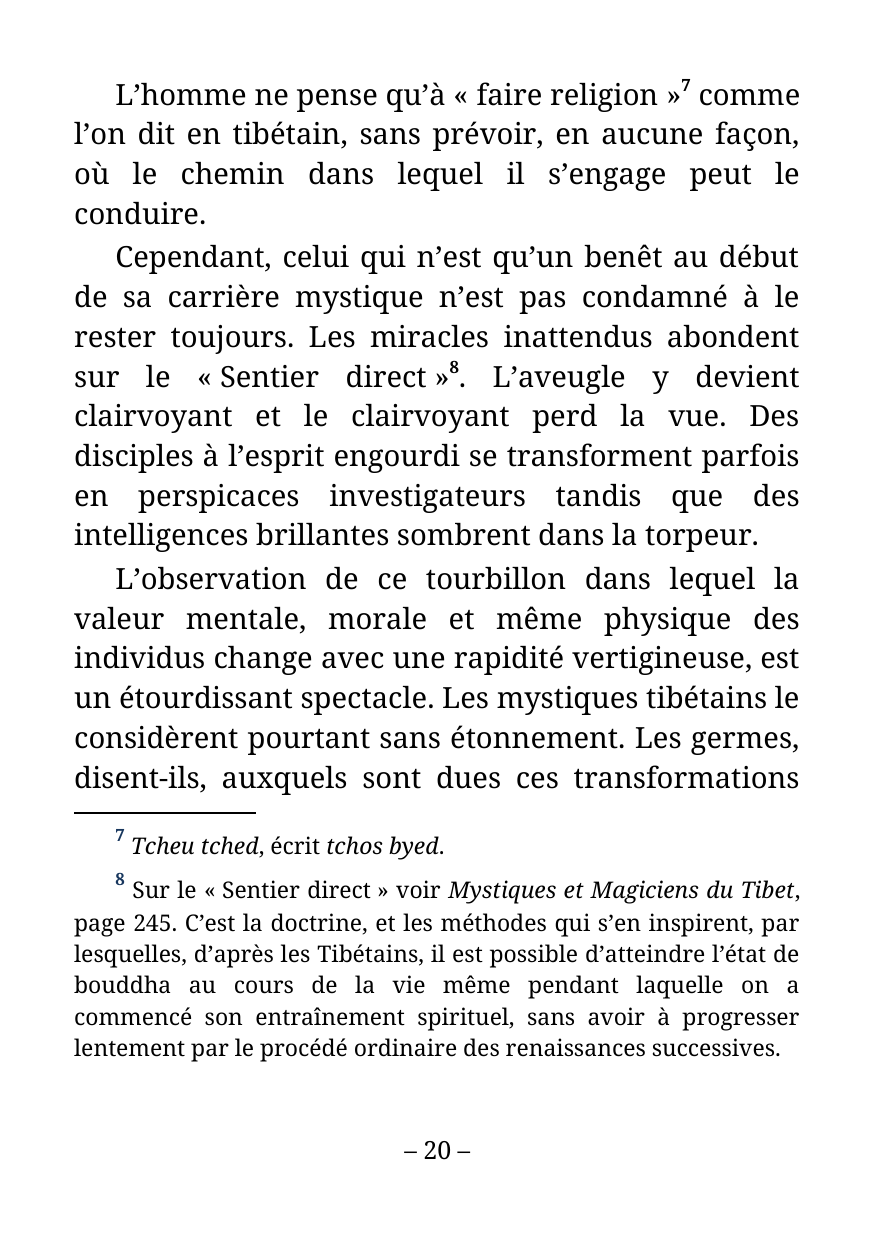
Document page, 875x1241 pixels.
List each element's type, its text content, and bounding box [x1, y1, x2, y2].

text Sur le « Sentier direct » voir Mystiques et Magiciens du Tibet, page 245. C’est la doctrine, et les méthodes qui s’en inspirent, par lesquelles, d’après les Tibétains, il est possible d’atteindre l’état de bouddha au cours de la vie même pendant laquelle on a commencé son entraînement spirituel, sans avoir à progresser lentement par le procédé ordinaire des renaissances successives. [74, 867, 800, 1063]
text Cependant, celui qui n’est qu’un benêt au début de sa carrière mystique n’est pas condamné à le rester toujours. Les miracles inattendus abondent sur le « Sentier direct ». L’aveugle y devient clairvoyant et le clairvoyant perd la vue. Des disciples à l’esprit engourdi se transforment parfois en perspicaces investigateurs tandis que des intelligences brillantes sombrent dans la torpeur. [74, 237, 800, 554]
text L’observation de ce tourbillon dans lequel la valeur mentale, morale et même physique des individus change avec une rapidité vertigineuse, est un étourdissant spectacle. Les mystiques tibétains le considèrent pourtant sans étonnement. Les germes, disent-ils, auxquels sont dues ces transformations [74, 558, 800, 797]
text L’homme ne pense qu’à « faire religion » comme l’on dit en tibétain, sans prévoir, en aucune façon, où le chemin dans lequel il s’engage peut le conduire. [74, 74, 800, 233]
text Tcheu tched, écrit tchos byed. [74, 823, 800, 863]
